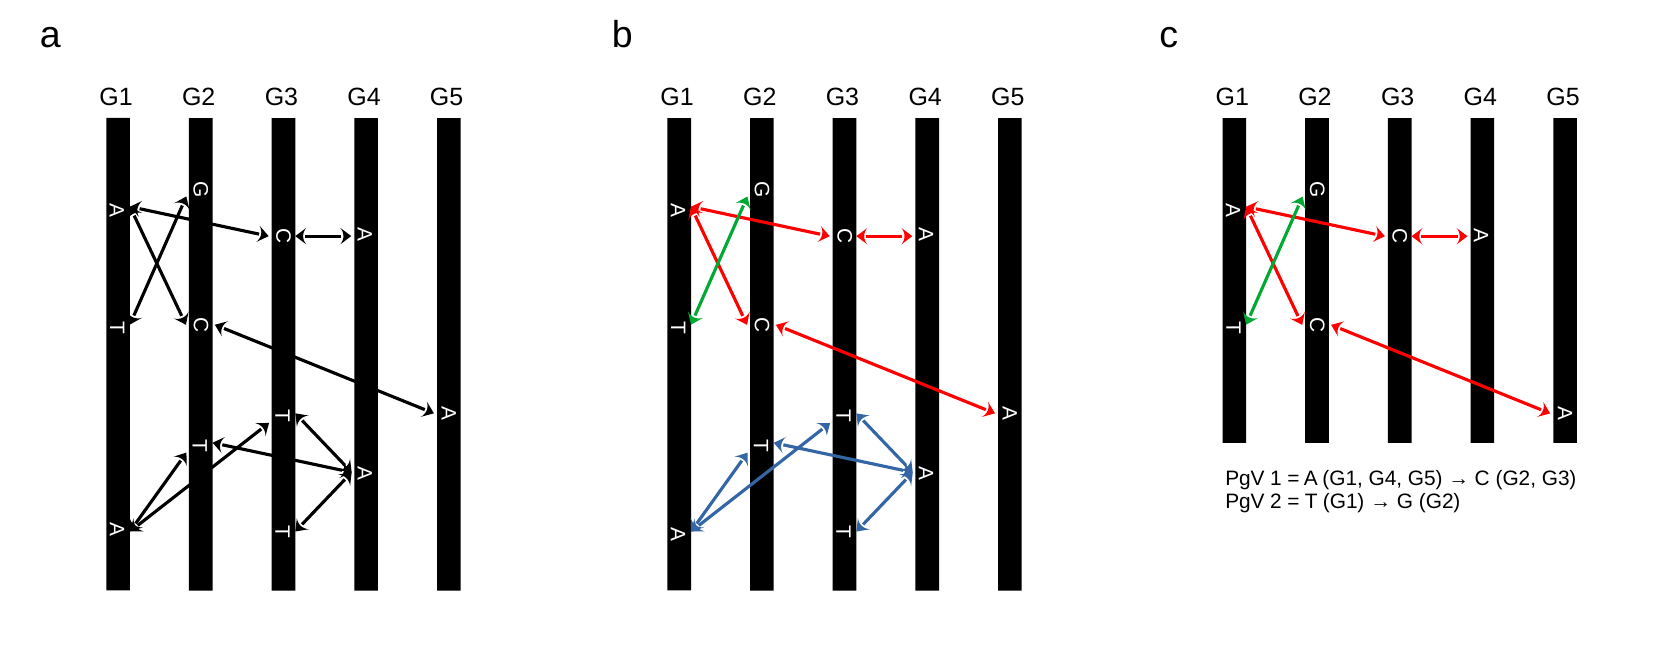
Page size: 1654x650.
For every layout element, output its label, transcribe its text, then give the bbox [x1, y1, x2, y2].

text_box [832, 541, 857, 591]
text_box T [1214, 306, 1253, 337]
text_box C [825, 214, 864, 244]
text_box A [906, 213, 946, 243]
text_box [832, 458, 857, 510]
text_box [1222, 337, 1247, 443]
text_box [437, 160, 461, 391]
text_box [271, 244, 296, 355]
text_box G3 [1366, 75, 1430, 160]
text_box [832, 160, 857, 214]
text_box G2 [1283, 75, 1347, 160]
text_box [667, 543, 692, 591]
text_box A [97, 507, 136, 537]
text_box [1387, 350, 1412, 443]
text_box [354, 160, 378, 213]
text_box C [1380, 214, 1419, 244]
text_box T [98, 306, 137, 336]
text_box [271, 350, 296, 395]
text_box [106, 336, 130, 507]
text_box G4 [1448, 75, 1513, 160]
text_box [1470, 160, 1495, 213]
text_box C [264, 214, 303, 244]
text_box [1470, 384, 1495, 443]
text_box [1305, 197, 1329, 222]
text_box A [97, 188, 136, 218]
text_box T [741, 424, 781, 455]
text_box a [29, 5, 55, 83]
text_box C [181, 302, 220, 333]
text_box T [824, 395, 863, 425]
text_box [750, 470, 774, 591]
text_box [832, 425, 857, 458]
text_box [915, 482, 940, 591]
text_box [1470, 243, 1495, 389]
text_box A [906, 452, 946, 482]
text_box [832, 350, 857, 395]
text_box [271, 160, 296, 214]
text_box [832, 244, 857, 355]
text_box [437, 422, 461, 591]
text_box [750, 197, 774, 222]
text_box [106, 537, 130, 591]
text_box G2 [167, 75, 231, 160]
text_box [188, 221, 213, 302]
text_box A [1546, 391, 1585, 422]
text_box [1305, 333, 1329, 443]
text_box A [990, 391, 1029, 422]
text_box [1305, 222, 1329, 302]
text_box [1553, 422, 1577, 443]
text_box [188, 333, 213, 424]
text_box [1387, 160, 1412, 214]
text_box G [742, 167, 781, 197]
text_box G3 [249, 75, 314, 160]
text_box G5 [1531, 75, 1595, 160]
text_box [271, 457, 296, 510]
text_box [354, 482, 378, 591]
text_box [188, 197, 213, 222]
text_box [667, 160, 692, 188]
text_box C [742, 302, 781, 333]
text_box [915, 384, 940, 452]
text_box [998, 422, 1022, 591]
text_box [271, 425, 296, 458]
text_box T [180, 424, 219, 455]
text_box G5 [976, 75, 1040, 160]
text_box G2 [728, 75, 792, 160]
text_box [354, 384, 378, 452]
text_box b [601, 5, 627, 83]
text_box G4 [893, 75, 957, 160]
text_box T [263, 510, 302, 541]
text_box [750, 455, 774, 482]
text_box [667, 218, 692, 306]
text_box A [345, 452, 384, 482]
text_box A [429, 391, 468, 422]
text_box A [658, 188, 697, 218]
text_box A [345, 213, 384, 243]
text_box T [659, 306, 698, 337]
text_box G4 [332, 75, 396, 160]
text_box A [1213, 188, 1253, 218]
text_box G1 [1200, 75, 1264, 160]
text_box [1387, 244, 1412, 355]
text_box c [1149, 5, 1175, 83]
text_box [750, 222, 774, 302]
text_box G1 [84, 75, 148, 160]
text_box G [1297, 167, 1337, 197]
text_box T [824, 510, 863, 541]
text_box [106, 160, 130, 188]
text_box [1222, 218, 1247, 306]
text_box G5 [415, 75, 479, 160]
text_box [750, 160, 774, 167]
text_box C [1298, 302, 1337, 333]
text_box [1305, 160, 1329, 167]
text_box [915, 160, 940, 213]
text_box [750, 333, 774, 424]
text_box [915, 243, 940, 389]
text_box G3 [811, 75, 875, 160]
text_box [188, 455, 213, 483]
text_box [354, 243, 378, 388]
text_box [271, 541, 296, 591]
text_box A [658, 513, 697, 543]
text_box PgV 1 = A (G1, G4, G5) → C (G2, G3) PgV 2 = T (G1) → G (G2) [1210, 458, 1595, 580]
text_box G1 [645, 75, 709, 160]
text_box A [1462, 213, 1501, 243]
text_box T [263, 395, 302, 425]
text_box [188, 470, 213, 591]
text_box [1222, 160, 1247, 188]
text_box [1553, 160, 1577, 391]
text_box [106, 218, 130, 306]
text_box [188, 160, 213, 167]
text_box G [181, 167, 220, 197]
text_box [998, 160, 1022, 391]
text_box [667, 337, 692, 513]
